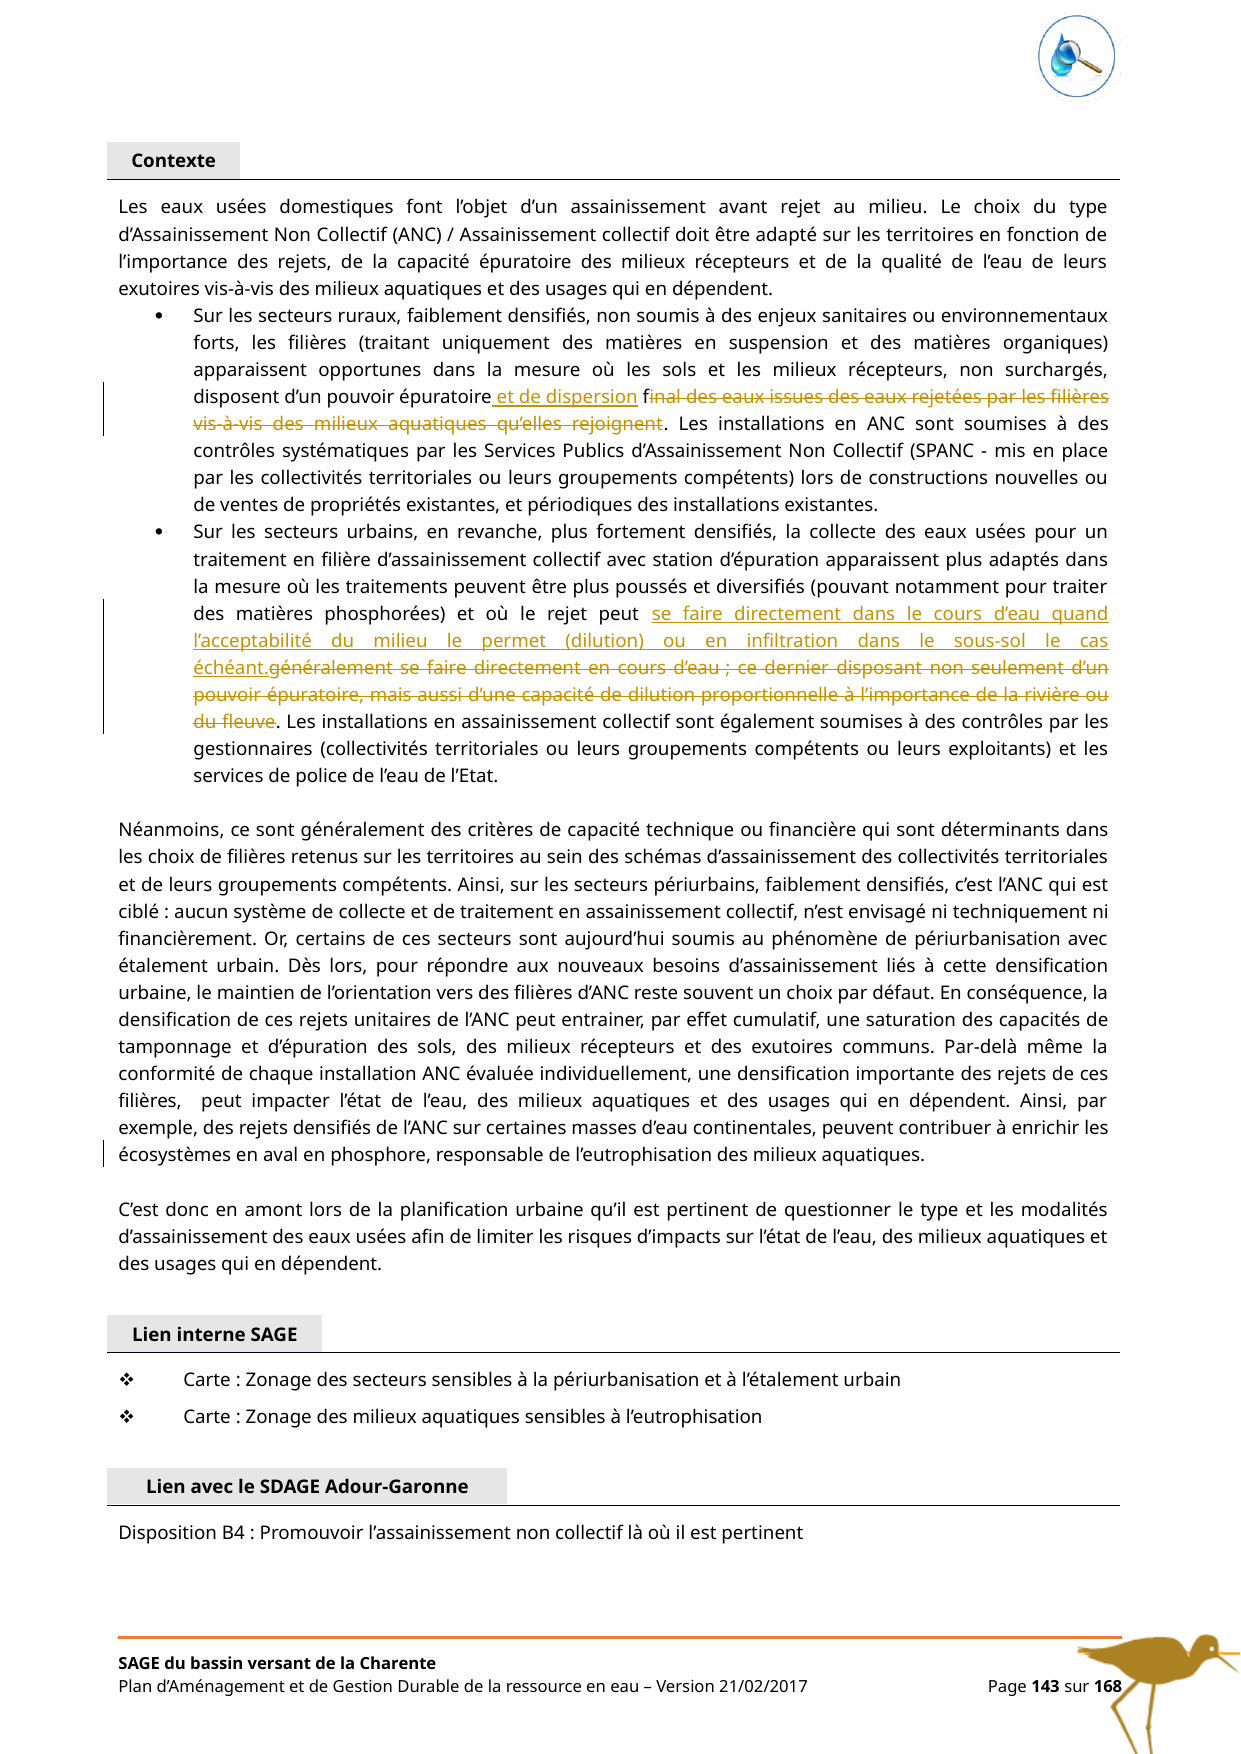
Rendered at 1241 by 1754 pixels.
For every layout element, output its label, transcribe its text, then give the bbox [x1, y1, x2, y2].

picture [1077, 1629, 1241, 1754]
table_header [240, 142, 1120, 179]
table_cell [508, 1468, 1120, 1504]
table_cell Lien interne SAGE [107, 1315, 322, 1352]
table_header Contexte [107, 142, 240, 179]
table_cell Lien avec le SDAGE Adour-Garonne [107, 1468, 507, 1504]
picture [1034, 11, 1123, 102]
table_cell Disposition B4 : Promouvoir l’assainissement non collectif là où il est pertinent [107, 1506, 1120, 1585]
table_cell Les eaux usées domestiques font l’objet d’un assainissement avant rejet au milieu. Le choix du type d’Assainissement Non Collectif (ANC) / Assainissement collectif doit être adapté sur les territoires en fonction de l’importance des rejets, de la capacité épuratoire des milieux récepteurs et de la qualité de l’eau de leurs exutoires vis-à-vis des milieux aquatiques et des usages qui en dépendent. Sur les secteurs ruraux, faiblement densifiés, non soumis à des enjeux sanitaires ou environnementaux forts, les filières (traitant uniquement des matières en suspension et des matières organiques) apparaissent opportunes dans la mesure où les sols et les milieux récepteurs, non surchargés, disposent d’un pouvoir épuratoire et de dispersion f. Les installations en ANC sont soumises à des contrôles systématiques par les Services Publics d’Assainissement Non Collectif (SPANC - mis en place par les collectivités territoriales ou leurs groupements compétents) lors de constructions nouvelles ou de ventes de propriétés existantes, et périodiques des installations existantes. Sur les secteurs urbains, en revanche, plus fortement densifiés, la collecte des eaux usées pour un traitement en filière d’assainissement collectif avec station d’épuration apparaissent plus adaptés dans la mesure où les traitements peuvent être plus poussés et diversifiés (pouvant notamment pour traiter des matières phosphorées) et où le rejet peut se faire directement dans le cours d’eau quand l’acceptabilité du milieu le permet (dilution) ou en infiltration dans le sous-sol le cas échéant.. Les installations en assainissement collectif sont également soumises à des contrôles par les gestionnaires (collectivités territoriales ou leurs groupements compétents ou leurs exploitants) et les services de police de l’eau de l’Etat. Néanmoins, ce sont généralement des critères de capacité technique ou financière qui sont déterminants dans les choix de filières retenus sur les territoires au sein des schémas d’assainissement des collectivités territoriales et de leurs groupements compétents. Ainsi, sur les secteurs périurbains, faiblement densifiés, c’est l’ANC qui est ciblé : aucun système de collecte et de traitement en assainissement collectif, n’est envisagé ni techniquement ni financièrement. Or, certains de ces secteurs sont aujourd’hui soumis au phénomène de périurbanisation avec étalement urbain. Dès lors, pour répondre aux nouveaux besoins d’assainissement liés à cette densification urbaine, le maintien de l’orientation vers des filières d’ANC reste souvent un choix par défaut. En conséquence, la densification de ces rejets unitaires de l’ANC peut entrainer, par effet cumulatif, une saturation des capacités de tamponnage et d’épuration des sols, des milieux récepteurs et des exutoires communs. Par-delà même la conformité de chaque installation ANC évaluée individuellement, une densification importante des rejets de ces filières, peut impacter l’état de l’eau, des milieux aquatiques et des usages qui en dépendent. Ainsi, par exemple, des rejets densifiés de l’ANC sur certaines masses d’eau continentales, peuvent contribuer à enrichir les écosystèmes en aval en phosphore, responsable de l’eutrophisation des milieux aquatiques. C’est donc en amont lors de la planification urbaine qu’il est pertinent de questionner le type et les modalités d’assainissement des eaux usées afin de limiter les risques d’impacts sur l’état de l’eau, des milieux aquatiques et des usages qui en dépendent. [107, 180, 1120, 1315]
table_cell [322, 1315, 1120, 1352]
table_cell Carte : Zonage des secteurs sensibles à la périurbanisation et à l’étalement urbain Carte : Zonage des milieux aquatiques sensibles à l’eutrophisation [107, 1353, 1120, 1467]
